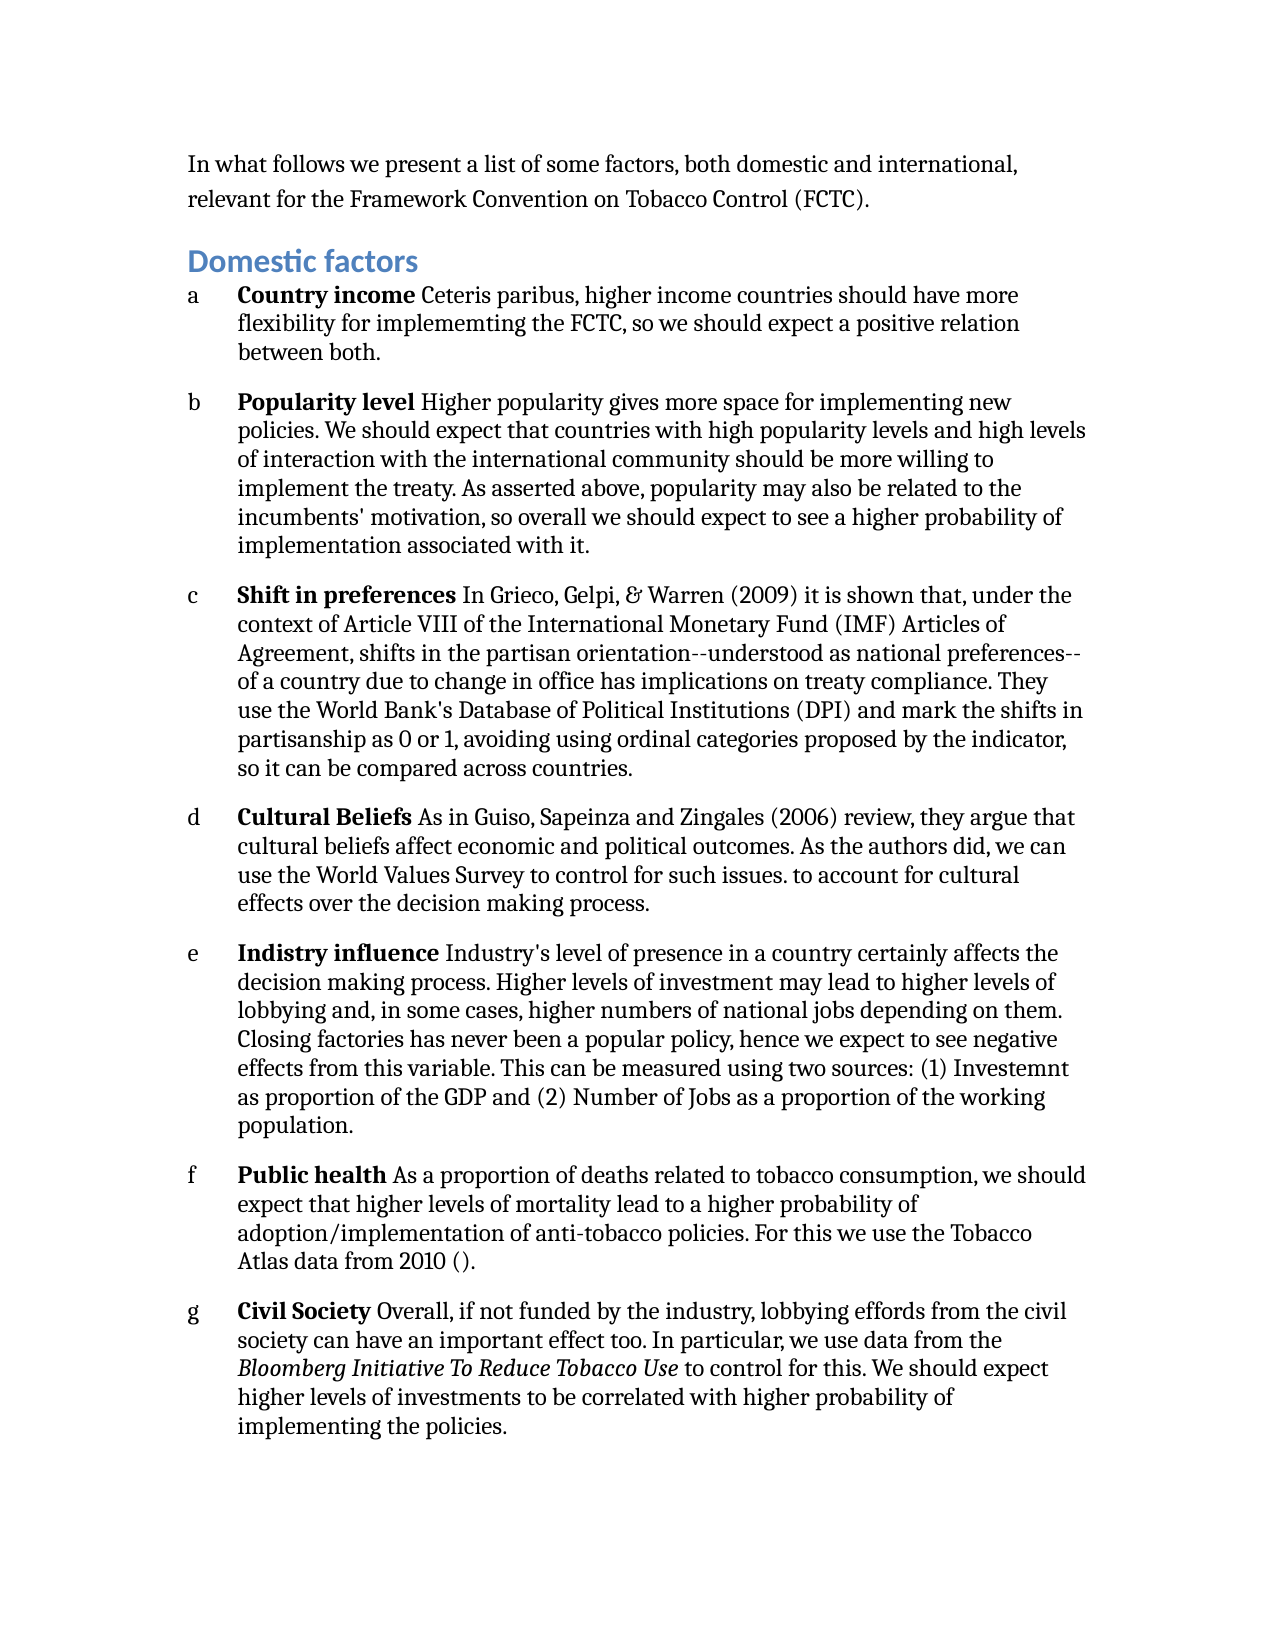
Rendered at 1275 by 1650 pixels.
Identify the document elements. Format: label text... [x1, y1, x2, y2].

list Country income Ceteris paribus, higher income countries should have more flexibility for implememting the FCTC, so we should expect a positive relation between both. [187, 281, 1087, 367]
subtitle Domestic factors [187, 240, 1087, 281]
list Cultural Beliefs As in Guiso, Sapeinza and Zingales (2006) review, they argue that cultural beliefs affect economic and political outcomes. As the authors did, we can use the World Values Survey to control for such issues. to account for cultural effects over the decision making process. [187, 803, 1087, 918]
list Popularity level Higher popularity gives more space for implementing new policies. We should expect that countries with high popularity levels and high levels of interaction with the international community should be more willing to implement the treaty. As asserted above, popularity may also be related to the incumbents' motivation, so overall we should expect to see a higher probability of implementation associated with it. [187, 388, 1087, 560]
list Public health As a proportion of deaths related to tobacco consumption, we should expect that higher levels of mortality lead to a higher probability of adoption/implementation of anti-tobacco policies. For this we use the Tobacco Atlas data from 2010 (). [187, 1161, 1087, 1276]
list Shift in preferences In Grieco, Gelpi, & Warren (2009) it is shown that, under the context of Article VIII of the International Monetary Fund (IMF) Articles of Agreement, shifts in the partisan orientation--understood as national preferences--of a country due to change in office has implications on treaty compliance. They use the World Bank's Database of Political Institutions (DPI) and mark the shifts in partisanship as 0 or 1, avoiding using ordinal categories proposed by the indicator, so it can be compared across countries. [187, 581, 1087, 782]
list Indistry influence Industry's level of presence in a country certainly affects the decision making process. Higher levels of investment may lead to higher levels of lobbying and, in some cases, higher numbers of national jobs depending on them. Closing factories has never been a popular policy, hence we expect to see negative effects from this variable. This can be measured using two sources: (1) Investemnt as proportion of the GDP and (2) Number of Jobs as a proportion of the working population. [187, 939, 1087, 1140]
text In what follows we present a list of some factors, both domestic and international, relevant for the Framework Convention on Tobacco Control (FCTC). [187, 150, 1087, 213]
list Civil Society Overall, if not funded by the industry, lobbying effords from the civil society can have an important effect too. In particular, we use data from the Bloomberg Initiative To Reduce Tobacco Use to control for this. We should expect higher levels of investments to be correlated with higher probability of implementing the policies. [187, 1297, 1087, 1441]
